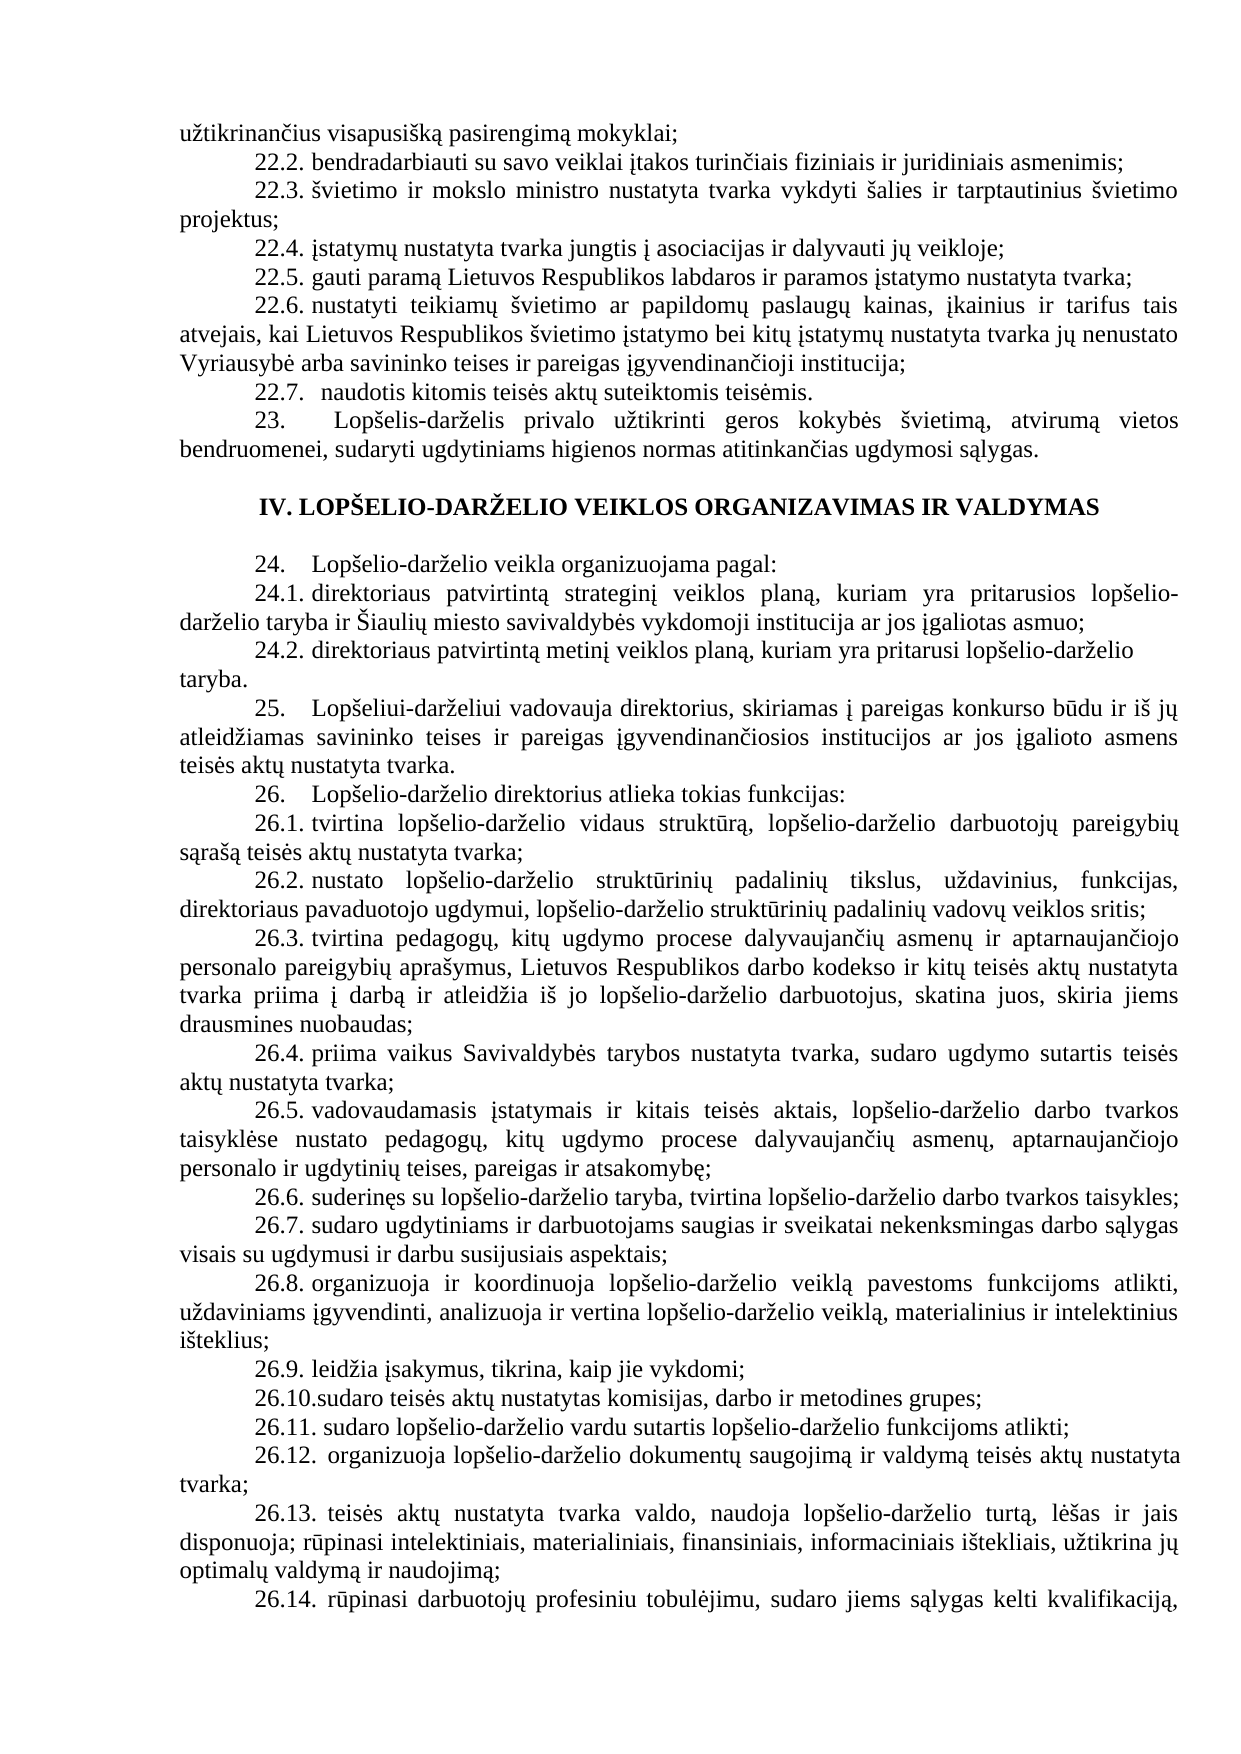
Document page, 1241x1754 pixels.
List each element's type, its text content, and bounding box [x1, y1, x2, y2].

text 25. Lopšeliui-darželiui vadovauja direktorius, skiriamas į pareigas konkurso būdu ir iš jų atleidžiamas savininko teises ir pareigas įgyvendinančiosios institucijos ar jos įgalioto asmens teisės aktų nustatyta tvarka. [179, 693, 1179, 779]
text 26.1. tvirtina lopšelio-darželio vidaus struktūrą, lopšelio-darželio darbuotojų pareigybių sąrašą teisės aktų nustatyta tvarka; [179, 808, 1179, 866]
text 26.6. suderinęs su lopšelio-darželio taryba, tvirtina lopšelio-darželio darbo tvarkos taisykles; [179, 1182, 1181, 1211]
text 24.1. direktoriaus patvirtintą strateginį veiklos planą, kuriam yra pritarusios lopšelio- darželio taryba ir Šiaulių miesto savivaldybės vykdomoji institucija ar jos įgaliotas asmuo; [179, 578, 1179, 636]
text 26.4. priima vaikus Savivaldybės tarybos nustatyta tvarka, sudaro ugdymo sutartis teisės aktų nustatyta tvarka; [179, 1038, 1179, 1096]
text 26.8. organizuoja ir koordinuoja lopšelio-darželio veiklą pavestoms funkcijoms atlikti, uždaviniams įgyvendinti, analizuoja ir vertina lopšelio-darželio veiklą, materialinius ir intelektinius išteklius; [179, 1268, 1179, 1354]
text 24.2. direktoriaus patvirtintą metinį veiklos planą, kuriam yra pritarusi lopšelio-darželio [179, 636, 1181, 664]
text 24. Lopšelio-darželio veikla organizuojama pagal: [179, 549, 1181, 578]
text 26.5. vadovaudamasis įstatymais ir kitais teisės aktais, lopšelio-darželio darbo tvarkos taisyklėse nustato pedagogų, kitų ugdymo procese dalyvaujančių asmenų, aptarnaujančiojo personalo ir ugdytinių teises, pareigas ir atsakomybę; [179, 1096, 1179, 1182]
text 22.3. švietimo ir mokslo ministro nustatyta tvarka vykdyti šalies ir tarptautinius švietimo projektus; [179, 176, 1179, 233]
text 26.14. rūpinasi darbuotojų profesiniu tobulėjimu, sudaro jiems sąlygas kelti kvalifikaciją, [179, 1584, 1179, 1613]
text 26. Lopšelio-darželio direktorius atlieka tokias funkcijas: [179, 779, 1181, 808]
text 26.10.sudaro teisės aktų nustatytas komisijas, darbo ir metodines grupes; [179, 1383, 1181, 1412]
text 22.5. gauti paramą Lietuvos Respublikos labdaros ir paramos įstatymo nustatyta tvarka; [179, 262, 1181, 291]
text 26.9. leidžia įsakymus, tikrina, kaip jie vykdomi; [179, 1354, 1181, 1383]
text 26.13. teisės aktų nustatyta tvarka valdo, naudoja lopšelio-darželio turtą, lėšas ir jais disponuoja; rūpinasi intelektiniais, materialiniais, finansiniais, informaciniais ištekliais, užtikrina jų optimalų valdymą ir naudojimą; [179, 1498, 1179, 1584]
text 22.2. bendradarbiauti su savo veiklai įtakos turinčiais fiziniais ir juridiniais asmenimis; [179, 147, 1181, 176]
text 26.11. sudaro lopšelio-darželio vardu sutartis lopšelio-darželio funkcijoms atlikti; [179, 1412, 1181, 1441]
text 22.7. naudotis kitomis teisės aktų suteiktomis teisėmis. [179, 377, 1181, 406]
text 22.4. įstatymų nustatyta tvarka jungtis į asociacijas ir dalyvauti jų veikloje; [179, 233, 1181, 262]
text 26.2. nustato lopšelio-darželio struktūrinių padalinių tikslus, uždavinius, funkcijas, direktoriaus pavaduotojo ugdymui, lopšelio-darželio struktūrinių padalinių vadovų veiklos sritis; [179, 866, 1179, 923]
text užtikrinančius visapusišką pasirengimą mokyklai; [179, 118, 1179, 147]
text taryba. [179, 664, 1181, 693]
text IV. LOPŠELIO-DARŽELIO VEIKLOS ORGANIZAVIMAS IR VALDYMAS [177, 492, 1181, 521]
text 26.12. organizuoja lopšelio-darželio dokumentų saugojimą ir valdymą teisės aktų nustatyta tvarka; [179, 1441, 1181, 1498]
text 22.6. nustatyti teikiamų švietimo ar papildomų paslaugų kainas, įkainius ir tarifus tais atvejais, kai Lietuvos Respublikos švietimo įstatymo bei kitų įstatymų nustatyta tvarka jų nenustato Vyriausybė arba savininko teises ir pareigas įgyvendinančioji institucija; [179, 291, 1179, 377]
text 26.7. sudaro ugdytiniams ir darbuotojams saugias ir sveikatai nekenksmingas darbo sąlygas visais su ugdymusi ir darbu susijusiais aspektais; [179, 1211, 1179, 1268]
text 23. Lopšelis-darželis privalo užtikrinti geros kokybės švietimą, atvirumą vietos bendruomenei, sudaryti ugdytiniams higienos normas atitinkančias ugdymosi sąlygas. [179, 406, 1179, 463]
text 26.3. tvirtina pedagogų, kitų ugdymo procese dalyvaujančių asmenų ir aptarnaujančiojo personalo pareigybių aprašymus, Lietuvos Respublikos darbo kodekso ir kitų teisės aktų nustatyta tvarka priima į darbą ir atleidžia iš jo lopšelio-darželio darbuotojus, skatina juos, skiria jiems drausmines nuobaudas; [179, 923, 1179, 1038]
